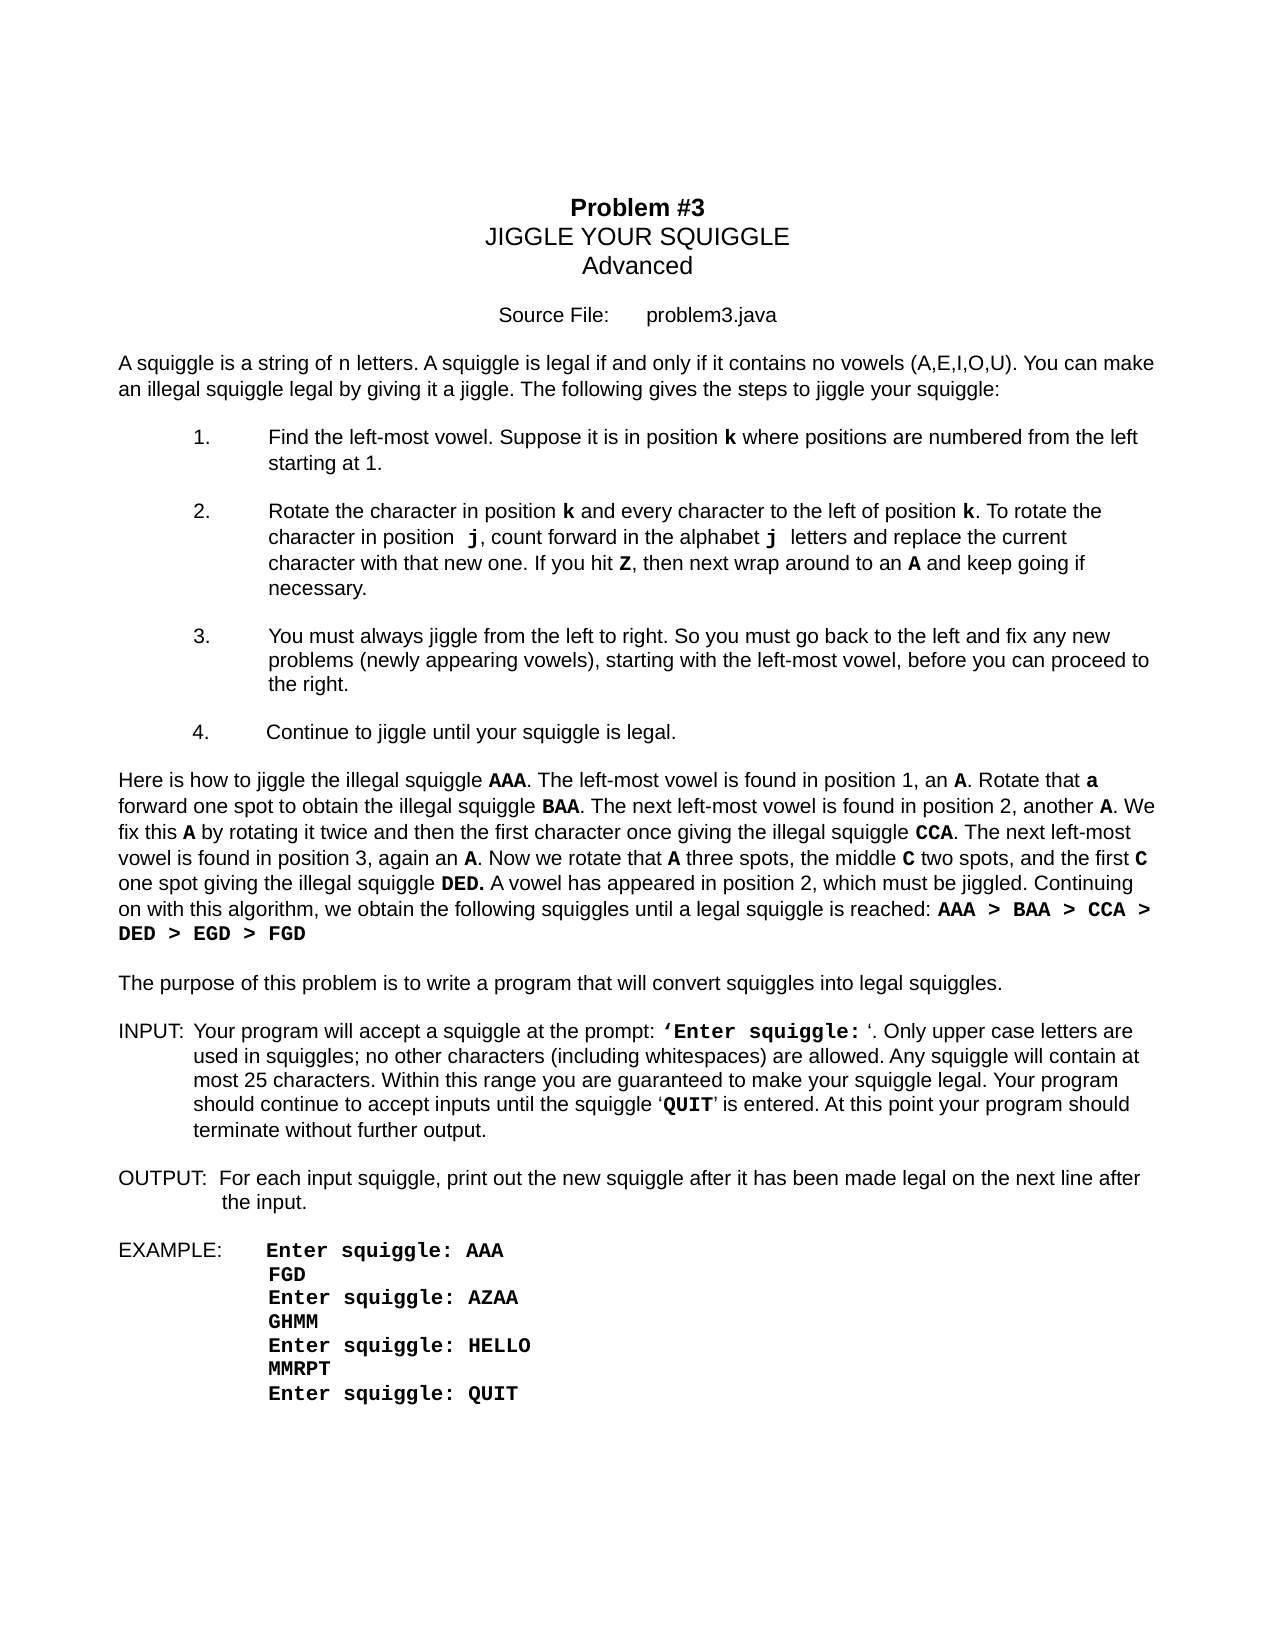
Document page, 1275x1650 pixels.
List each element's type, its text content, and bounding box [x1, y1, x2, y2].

text 4. Continue to jiggle until your squiggle is legal. [118, 720, 1157, 744]
text 1. Find the left-most vowel. Suppose it is in position k where positions are numbered from the left starting at 1. [193, 425, 1157, 475]
text Enter squiggle: QUIT [193, 1382, 1157, 1407]
text OUTPUT: For each input squiggle, print out the new squiggle after it has been made legal on the next line after the input. [118, 1166, 1157, 1214]
text FGD [193, 1264, 1157, 1287]
text The purpose of this problem is to write a program that will convert squiggles into legal squiggles. [118, 971, 1157, 994]
text 2. Rotate the character in position k and every character to the left of position k. To rotate the character in position j, count forward in the alphabet j letters and replace the current character with that new one. If you hit Z, then next wrap around to an A and keep going if necessary. [193, 499, 1157, 600]
text Enter squiggle: HELLO [193, 1334, 1157, 1358]
text A squiggle is a string of n letters. A squiggle is legal if and only if it contains no vowels (A,E,I,O,U). You can make an illegal squiggle legal by giving it a jiggle. The following gives the steps to jiggle your squiggle: [118, 351, 1157, 401]
text Source File: problem3.java [118, 303, 1157, 327]
text Here is how to jiggle the illegal squiggle AAA. The left-most vowel is found in position 1, an A. Rotate that a forward one spot to obtain the illegal squiggle BAA. The next left-most vowel is found in position 2, another A. We fix this A by rotating it twice and then the first character once giving the illegal squiggle CCA. The next left-most vowel is found in position 3, again an A. Now we rotate that A three spots, the middle C two spots, and the first C one spot giving the illegal squiggle DED. A vowel has appeared in position 2, which must be jiggled. Continuing on with this algorithm, we obtain the following squiggles until a legal squiggle is reached: AAA > BAA > CCA > DED > EGD > FGD [118, 768, 1157, 947]
text Enter squiggle: AZAA [193, 1287, 1157, 1311]
text Advanced [118, 251, 1157, 279]
text Problem #3 [118, 193, 1157, 222]
text 3. You must always jiggle from the left to right. So you must go back to the left and fix any new problems (newly appearing vowels), starting with the left-most vowel, before you can proceed to the right. [193, 624, 1157, 696]
text MMRPT [193, 1358, 1157, 1382]
text INPUT: Your program will accept a squiggle at the prompt: ‘Enter squiggle: ‘. Only upper case letters are used in squiggles; no other characters (including whitespaces) are allowed. Any squiggle will contain at most 25 characters. Within this range you are guaranteed to make your squiggle legal. Your program should continue to accept inputs until the squiggle ‘QUIT’ is entered. At this point your program should terminate without further output. [118, 1018, 1157, 1142]
text JIGGLE YOUR SQUIGGLE [118, 222, 1157, 251]
text GHMM [193, 1311, 1157, 1334]
text EXAMPLE: Enter squiggle: AAA [118, 1238, 1157, 1264]
